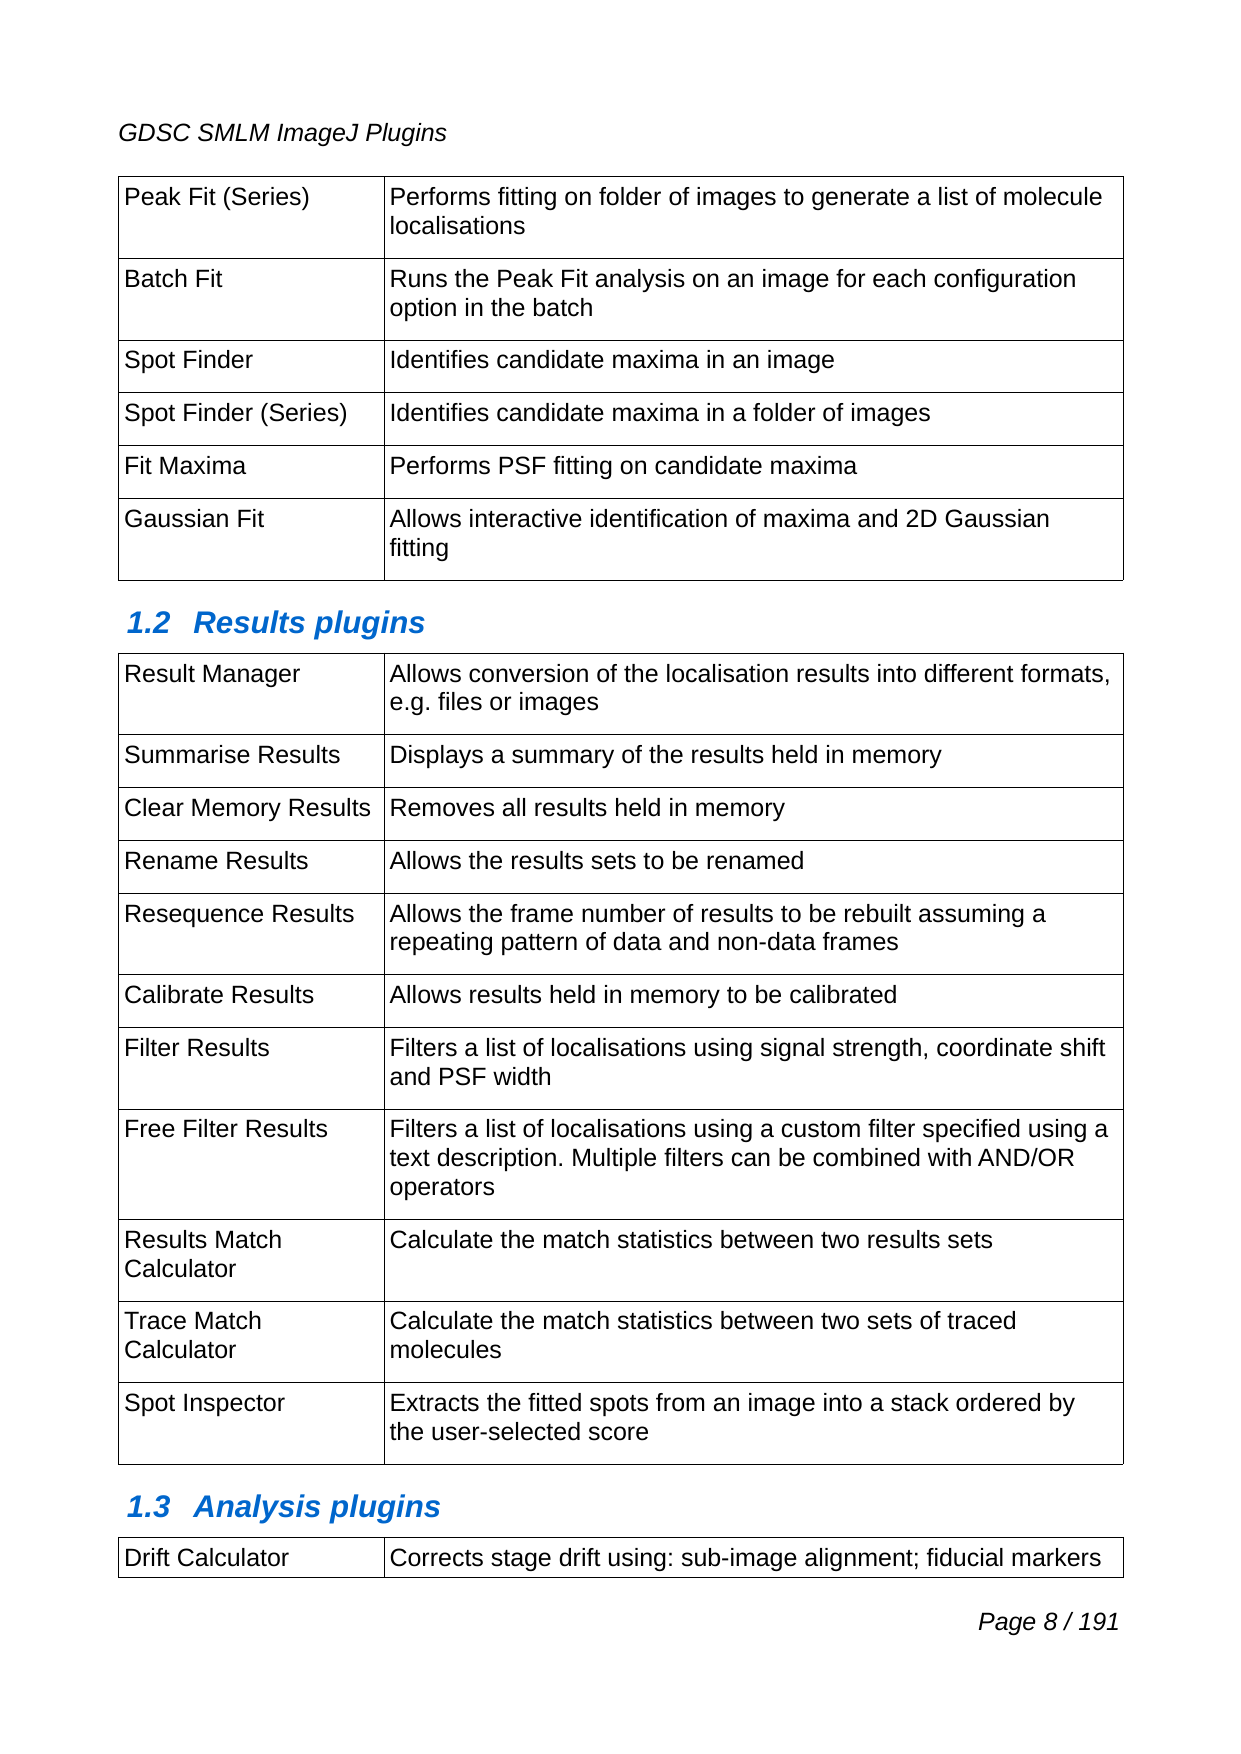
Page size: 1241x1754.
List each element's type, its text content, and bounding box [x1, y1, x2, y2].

table_cell Peak Fit (Series) [119, 177, 384, 258]
table_cell Trace Match Calculator [119, 1302, 384, 1382]
table_cell Identifies candidate maxima in a folder of images [385, 393, 1123, 445]
table_cell Displays a summary of the results held in memory [385, 735, 1123, 787]
table_cell Allows the results sets to be renamed [385, 841, 1123, 893]
table_header Allows conversion of the localisation results into different formats, e.g. files or images [385, 654, 1123, 734]
table_header Result Manager [119, 654, 384, 734]
table_cell Allows interactive identification of maxima and 2D Gaussian fitting [385, 499, 1123, 579]
table_cell Filters a list of localisations using signal strength, coordinate shift and PSF width [385, 1028, 1123, 1109]
table_cell Runs the Peak Fit analysis on an image for each configuration option in the batch [385, 259, 1123, 339]
table_cell Summarise Results [119, 735, 384, 787]
table_cell Calculate the match statistics between two sets of traced molecules [385, 1302, 1123, 1382]
table_cell Results Match Calculator [119, 1220, 384, 1301]
table_cell Free Filter Results [119, 1110, 384, 1219]
table_header Corrects stage drift using: sub-image alignment; fiducial markers [385, 1538, 1123, 1577]
table_cell Calculate the match statistics between two results sets [385, 1220, 1123, 1301]
table_cell Performs PSF fitting on candidate maxima [385, 446, 1123, 498]
table_cell Filters a list of localisations using a custom filter specified using a text description. Multiple filters can be combined with AND/OR operators [385, 1110, 1123, 1219]
table_cell Spot Finder [119, 341, 384, 392]
table_cell Identifies candidate maxima in an image [385, 341, 1123, 392]
table_cell Fit Maxima [119, 446, 384, 498]
subtitle Results plugins [118, 604, 1122, 640]
table_header Drift Calculator [119, 1538, 384, 1577]
table_cell Performs fitting on folder of images to generate a list of molecule localisations [385, 177, 1123, 258]
table_cell Extracts the fitted spots from an image into a stack ordered by the user-selected score [385, 1383, 1123, 1464]
table_cell Allows results held in memory to be calibrated [385, 975, 1123, 1027]
table_cell Allows the frame number of results to be rebuilt assuming a repeating pattern of data and non-data frames [385, 894, 1123, 974]
table_cell Gaussian Fit [119, 499, 384, 579]
table_cell Calibrate Results [119, 975, 384, 1027]
table_cell Rename Results [119, 841, 384, 893]
table_cell Spot Finder (Series) [119, 393, 384, 445]
table_cell Clear Memory Results [119, 788, 384, 840]
table_cell Removes all results held in memory [385, 788, 1123, 840]
table_cell Batch Fit [119, 259, 384, 339]
subtitle Analysis plugins [118, 1488, 1122, 1524]
table_cell Resequence Results [119, 894, 384, 974]
table_cell Filter Results [119, 1028, 384, 1109]
table_cell Spot Inspector [119, 1383, 384, 1464]
